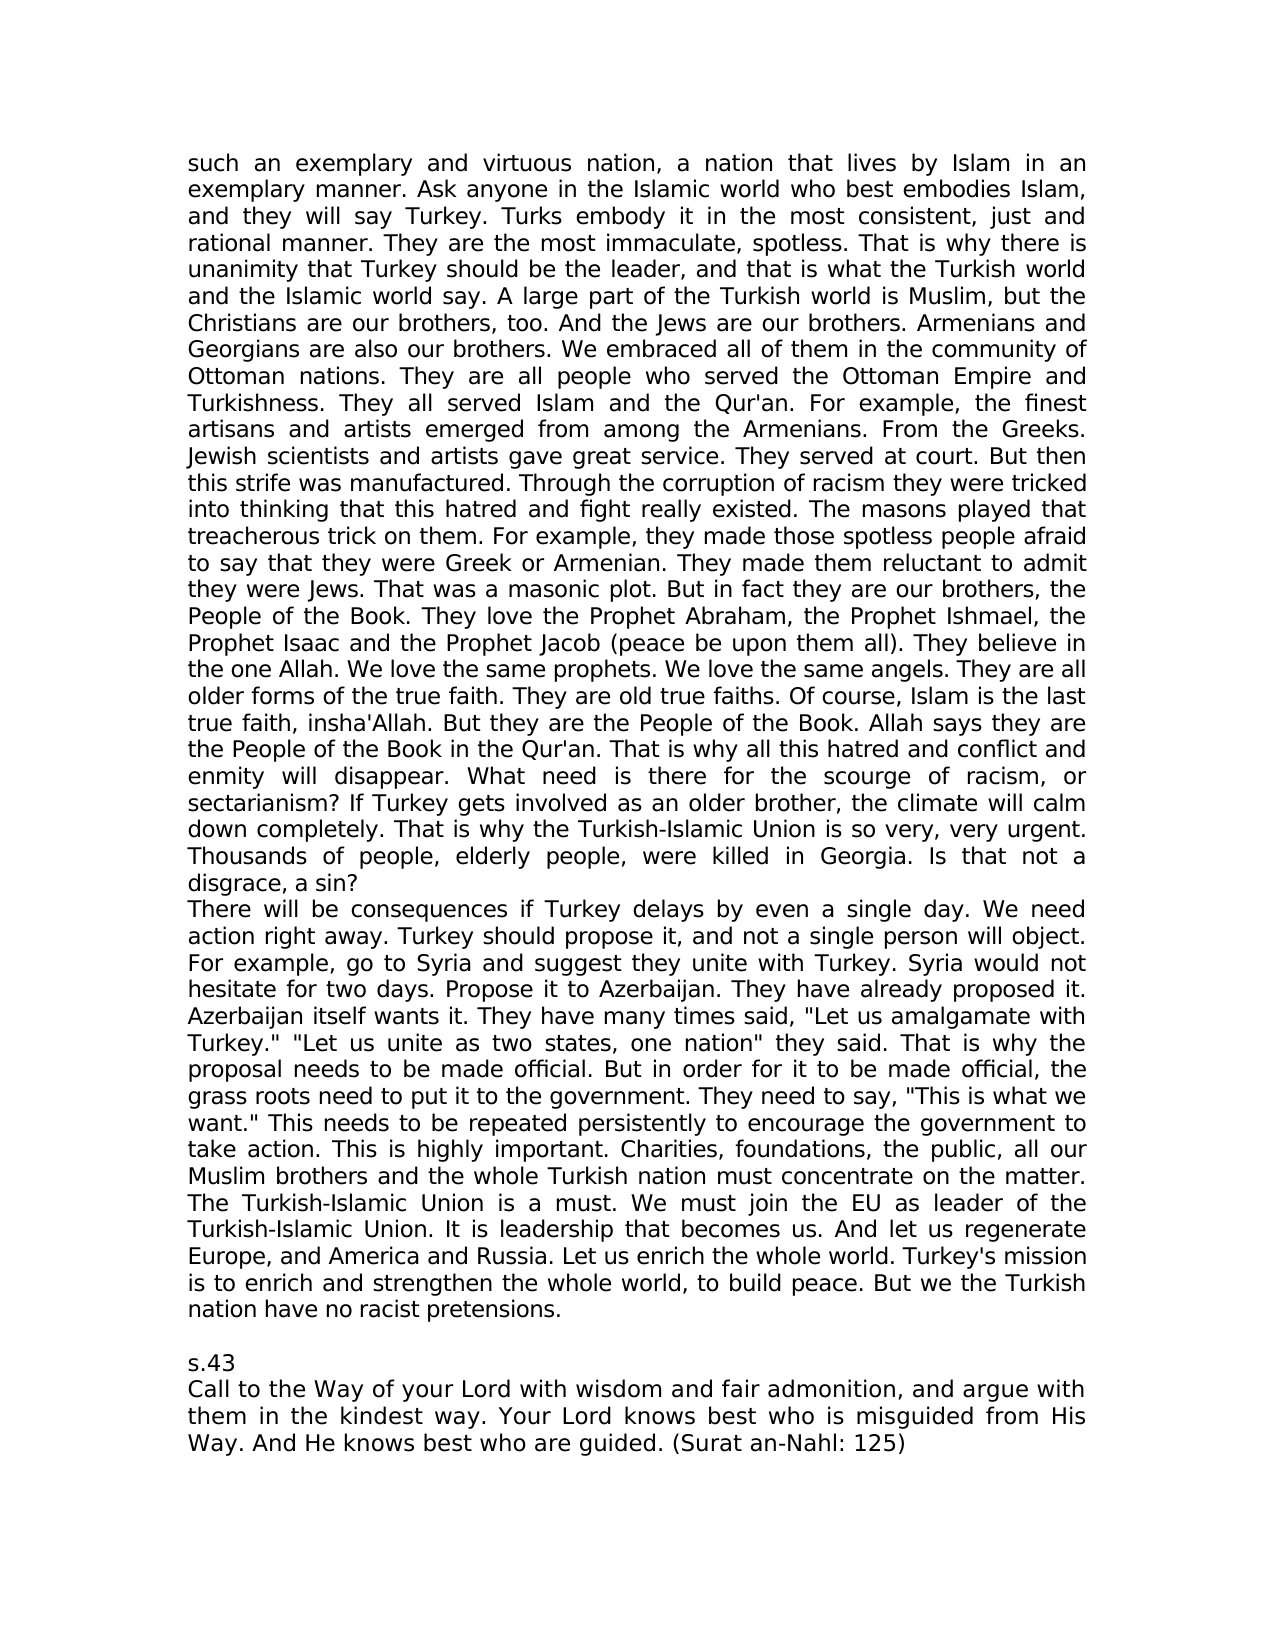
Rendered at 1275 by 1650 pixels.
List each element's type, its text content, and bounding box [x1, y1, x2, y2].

text Call to the Way of your Lord with wisdom and fair admonition, and argue with them in the kindest way. Your Lord knows best who is misguided from His Way. And He knows best who are guided. (Surat an-Nahl: 125) [187, 1377, 1087, 1457]
text such an exemplary and virtuous nation, a nation that lives by Islam in an exemplary manner. Ask anyone in the Islamic world who best embodies Islam, and they will say Turkey. Turks embody it in the most consistent, just and rational manner. They are the most immaculate, spotless. That is why there is unanimity that Turkey should be the leader, and that is what the Turkish world and the Islamic world say. A large part of the Turkish world is Muslim, but the Christians are our brothers, too. And the Jews are our brothers. Armenians and Georgians are also our brothers. We embraced all of them in the community of Ottoman nations. They are all people who served the Ottoman Empire and Turkishness. They all served Islam and the Qur'an. For example, the finest artisans and artists emerged from among the Armenians. From the Greeks. Jewish scientists and artists gave great service. They served at court. But then this strife was manufactured. Through the corruption of racism they were tricked into thinking that this hatred and fight really existed. The masons played that treacherous trick on them. For example, they made those spotless people afraid to say that they were Greek or Armenian. They made them reluctant to admit they were Jews. That was a masonic plot. But in fact they are our brothers, the People of the Book. They love the Prophet Abraham, the Prophet Ishmael, the Prophet Isaac and the Prophet Jacob (peace be upon them all). They believe in the one Allah. We love the same prophets. We love the same angels. They are all older forms of the true faith. They are old true faiths. Of course, Islam is the last true faith, insha'Allah. But they are the People of the Book. Allah says they are the People of the Book in the Qur'an. That is why all this hatred and conflict and enmity will disappear. What need is there for the scourge of racism, or sectarianism? If Turkey gets involved as an older brother, the climate will calm down completely. That is why the Turkish-Islamic Union is so very, very urgent. Thousands of people, elderly people, were killed in Georgia. Is that not a disgrace, a sin? [187, 150, 1087, 897]
text s.43 [187, 1350, 1087, 1377]
text There will be consequences if Turkey delays by even a single day. We need action right away. Turkey should propose it, and not a single person will object. For example, go to Syria and suggest they unite with Turkey. Syria would not hesitate for two days. Propose it to Azerbaijan. They have already proposed it. Azerbaijan itself wants it. They have many times said, "Let us amalgamate with Turkey." "Let us unite as two states, one nation" they said. That is why the proposal needs to be made official. But in order for it to be made official, the grass roots need to put it to the government. They need to say, "This is what we want." This needs to be repeated persistently to encourage the government to take action. This is highly important. Charities, foundations, the public, all our Muslim brothers and the whole Turkish nation must concentrate on the matter. The Turkish-Islamic Union is a must. We must join the EU as leader of the Turkish-Islamic Union. It is leadership that becomes us. And let us regenerate Europe, and America and Russia. Let us enrich the whole world. Turkey's mission is to enrich and strengthen the whole world, to build peace. But we the Turkish nation have no racist pretensions. [187, 897, 1087, 1323]
